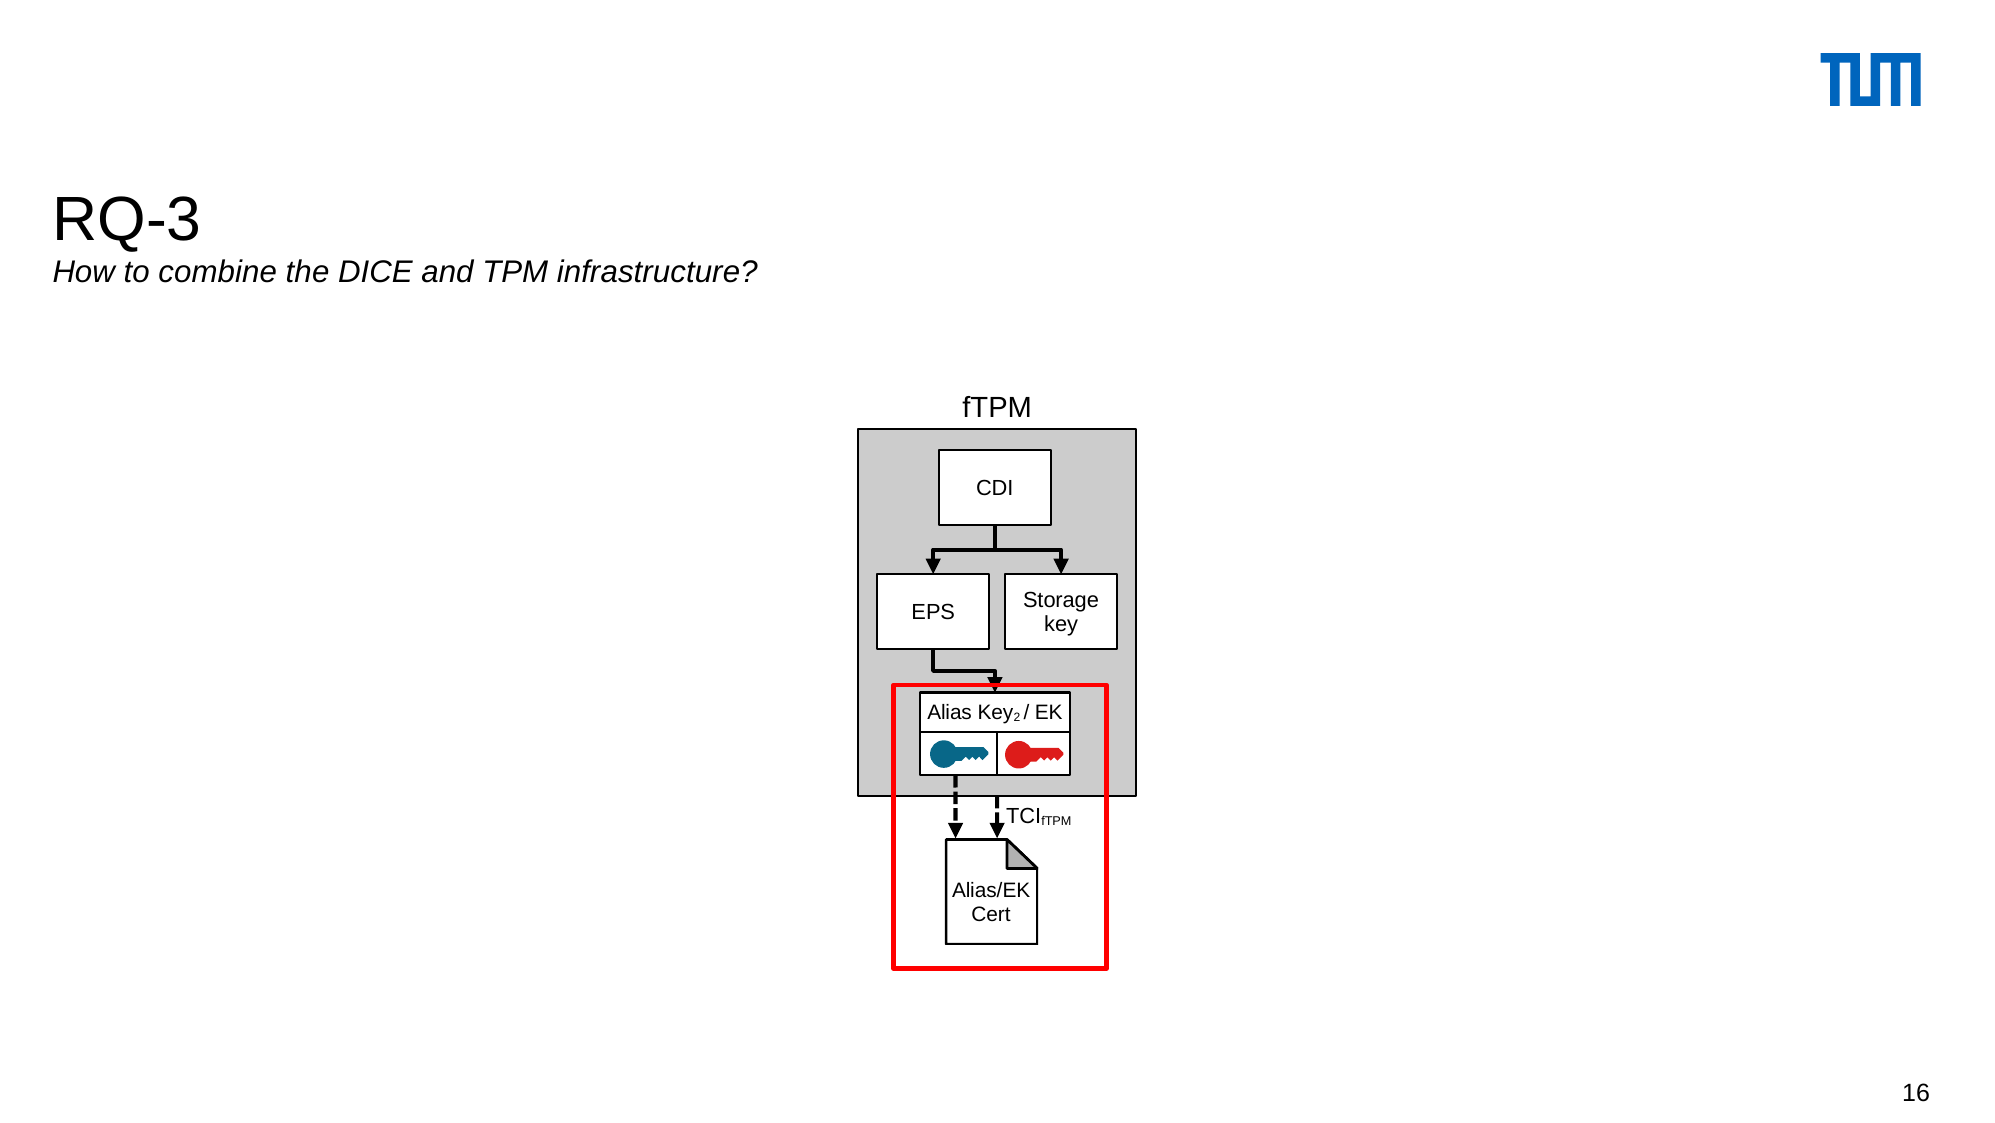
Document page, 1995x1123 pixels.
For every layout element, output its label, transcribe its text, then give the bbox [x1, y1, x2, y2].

picture [950, 756, 989, 768]
picture [944, 836, 1039, 945]
text_box [858, 429, 1136, 796]
text_box Alias Key2 / EK [919, 732, 1070, 776]
text_box EPS [876, 574, 990, 650]
text_box CDI [938, 450, 1052, 526]
picture [1004, 740, 1064, 769]
text_box fTPM [926, 383, 1068, 429]
picture [929, 757, 938, 768]
picture [949, 740, 989, 751]
text_box [896, 687, 1104, 796]
picture [929, 740, 938, 751]
title RQ-3 How to combine the DICE and TPM infrastructure? [52, 166, 1453, 307]
text_box TCIfTPM [991, 796, 1087, 836]
text_box Alias Key2 / EK [919, 692, 1070, 731]
text_box Storage key [1004, 574, 1118, 650]
